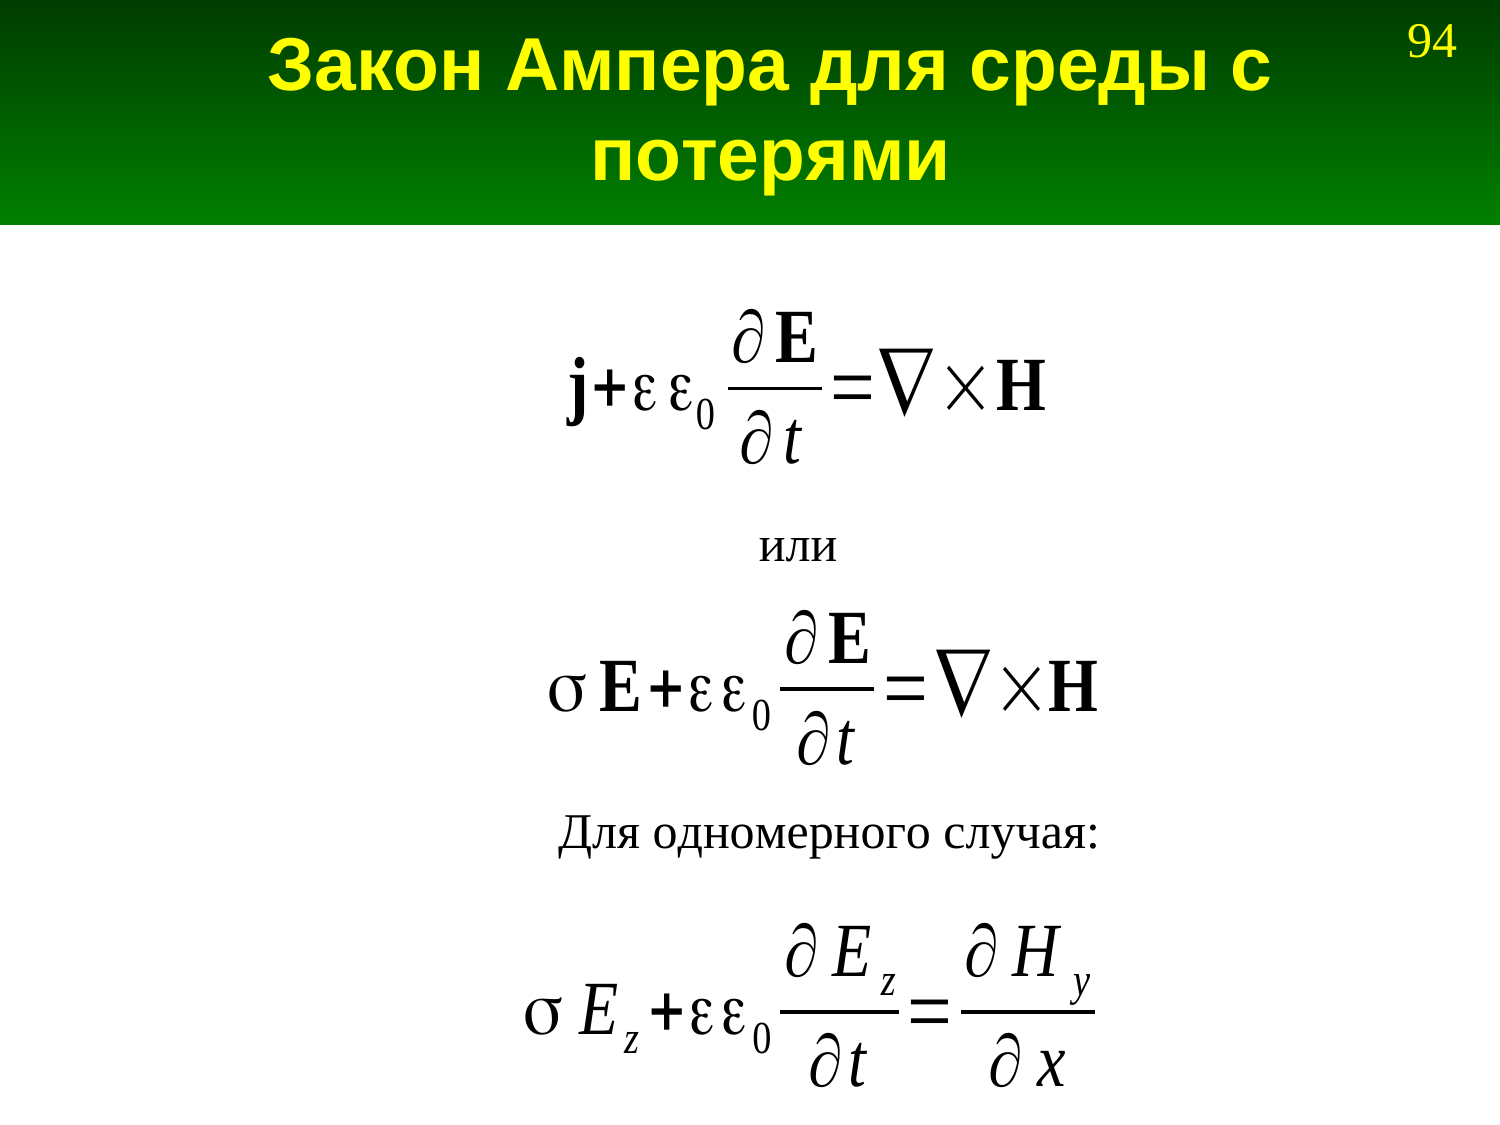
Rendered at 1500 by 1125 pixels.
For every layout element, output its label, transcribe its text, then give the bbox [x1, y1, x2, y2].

text_box или [744, 503, 853, 579]
text_box Для одномерного случая: [543, 791, 1112, 867]
chart [507, 909, 1113, 1105]
chart [531, 596, 1117, 780]
chart [547, 295, 1064, 479]
title Закон Ампера для среды с потерями [100, 7, 1441, 204]
